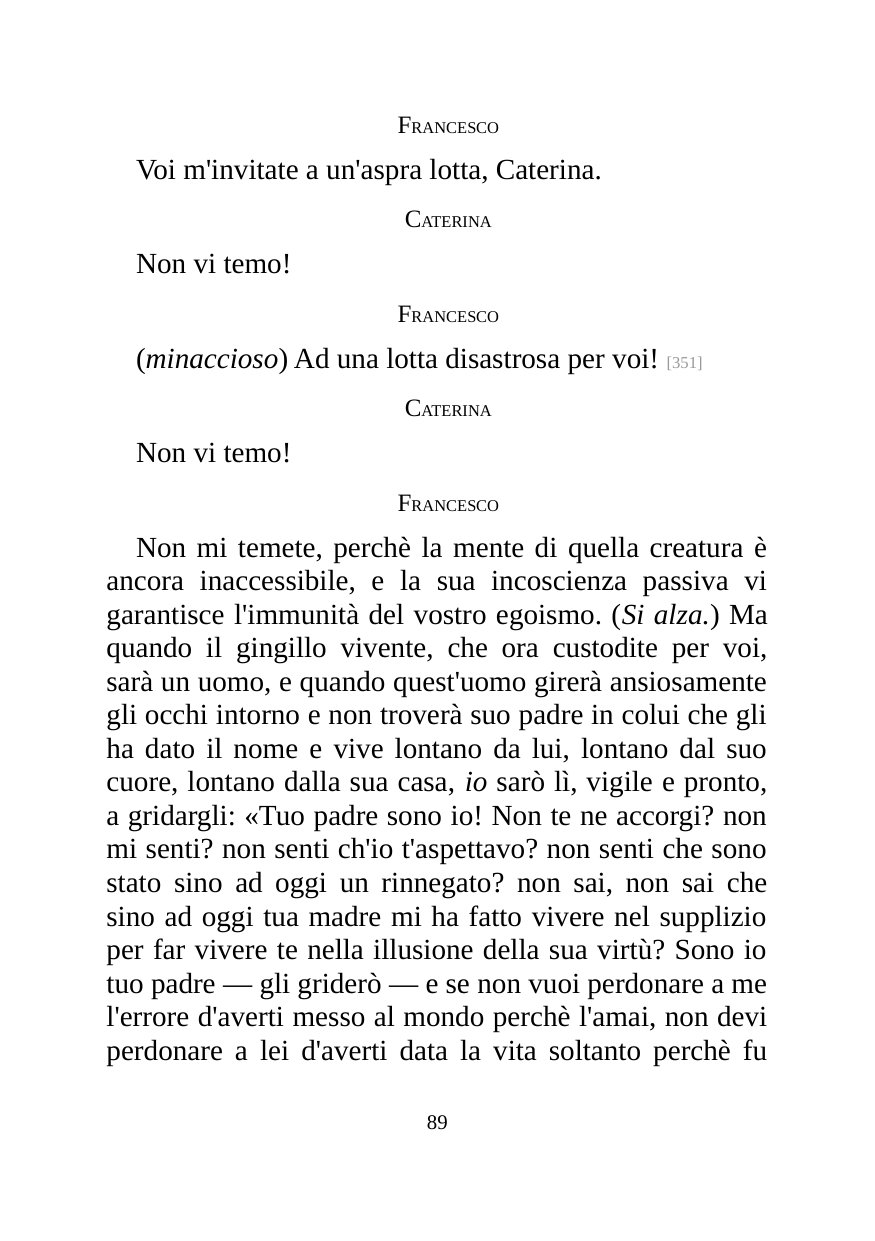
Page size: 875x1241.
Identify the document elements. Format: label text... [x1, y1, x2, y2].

text Non vi temo! [106, 247, 768, 280]
text Francesco [106, 295, 768, 328]
text Francesco [106, 484, 768, 517]
text Non vi temo! [106, 435, 768, 469]
text Caterina [106, 389, 768, 423]
text Voi m'invitate a un'aspra lotta, Caterina. [106, 152, 768, 186]
text Francesco [106, 106, 768, 140]
text Caterina [106, 201, 768, 234]
text (minaccioso) Ad una lotta disastrosa per voi! [351] [106, 341, 768, 374]
text Non mi temete, perchè la mente di quella creatura è ancora inaccessibile, e la sua incoscienza passiva vi garantisce l'immunità del vostro egoismo. (Si alza.) Ma quando il gingillo vivente, che ora custodite per voi, sarà un uomo, e quando quest'uomo girerà ansiosamente gli occhi intorno e non troverà suo padre in colui che gli ha dato il nome e vive lontano da lui, lontano dal suo cuore, lontano dalla sua casa, io sarò lì, vigile e pronto, a gridargli: «Tuo padre sono io! Non te ne accorgi? non mi senti? non senti ch'io t'aspettavo? non senti che sono stato sino ad oggi un rinnegato? non sai, non sai che sino ad oggi tua madre mi ha fatto vivere nel supplizio per far vivere te nella illusione della sua virtù? Sono io tuo padre — gli griderò — e se non vuoi perdonare a me l'errore d'averti messo al mondo perchè l'amai, non devi perdonare a lei d'averti data la vita soltanto perchè fu [106, 530, 768, 1066]
